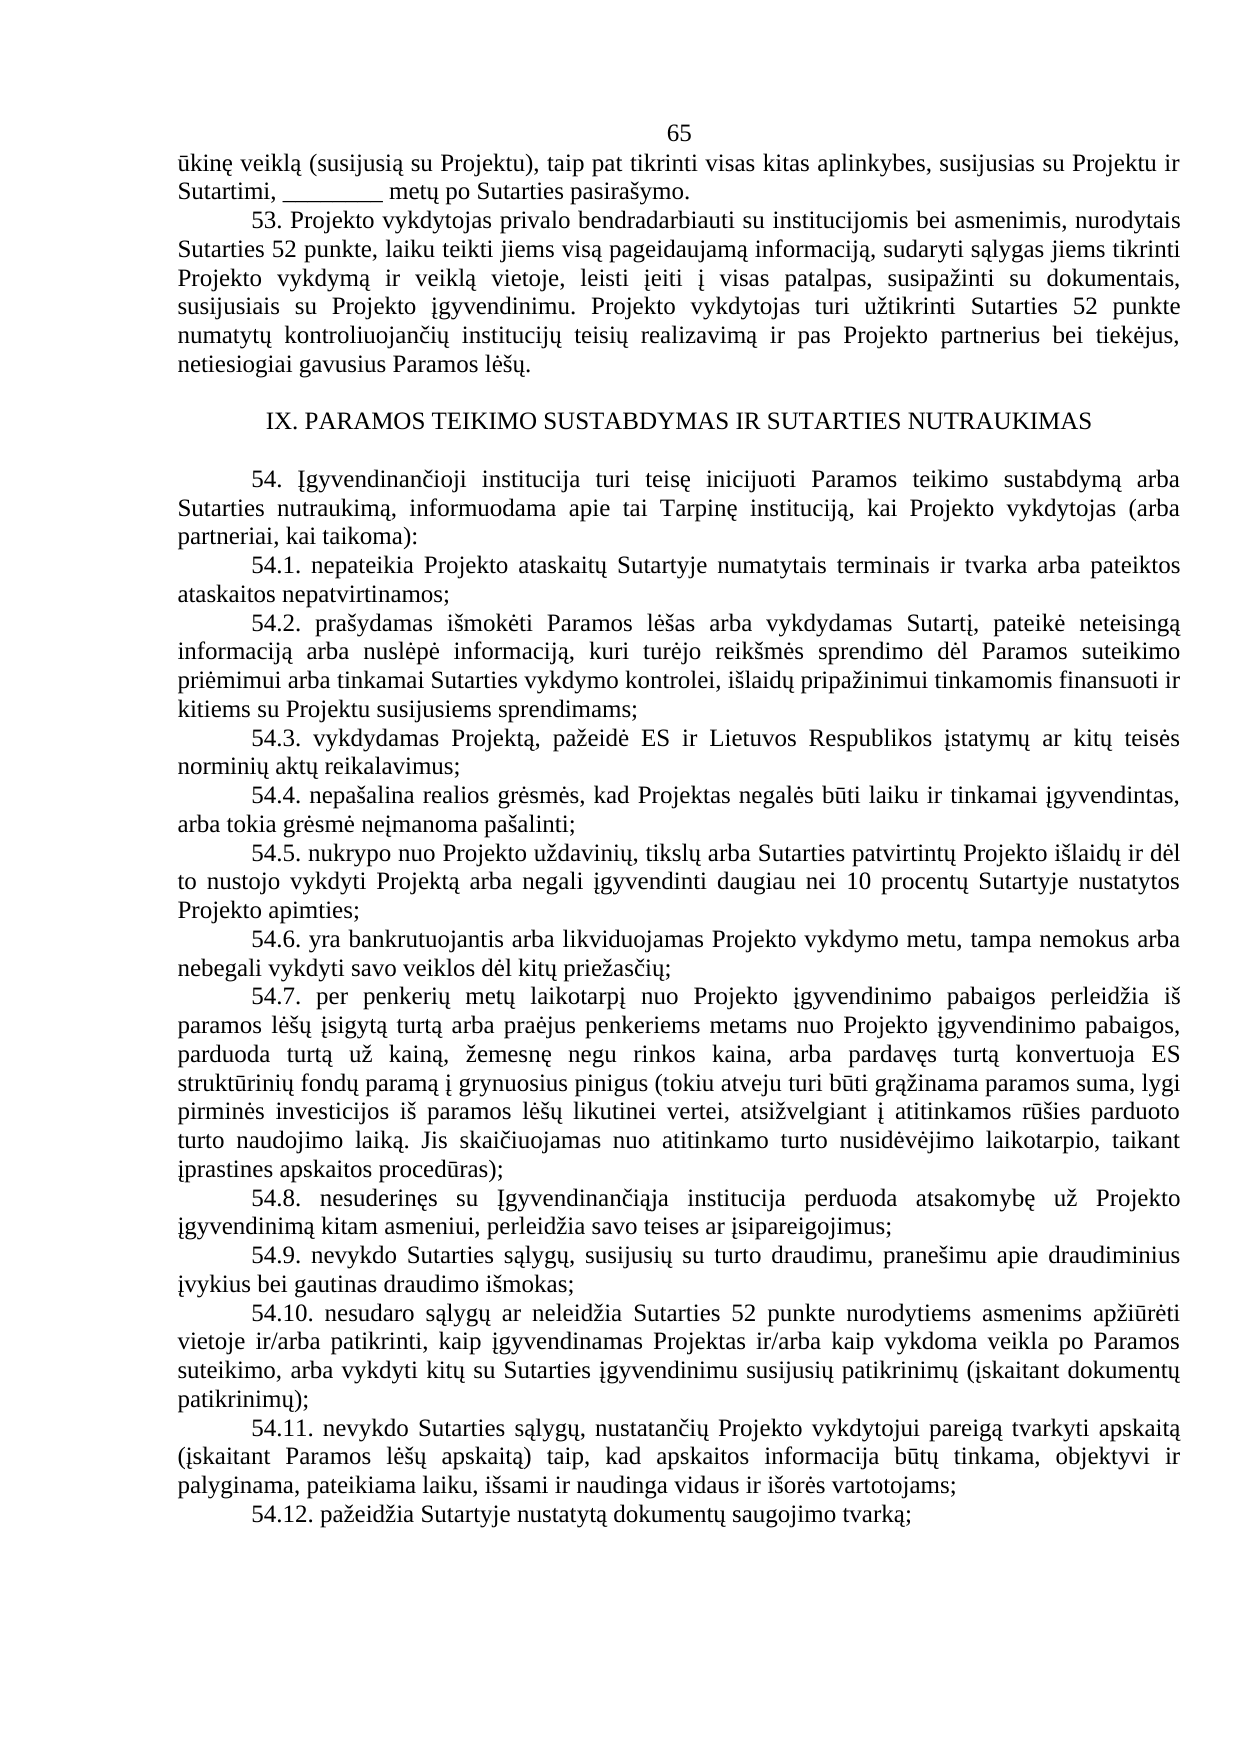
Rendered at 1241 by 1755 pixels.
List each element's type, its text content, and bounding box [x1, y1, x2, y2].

text 54.10. nesudaro sąlygų ar neleidžia Sutarties 52 punkte nurodytiems asmenims apžiūrėti vietoje ir/arba patikrinti, kaip įgyvendinamas Projektas ir/arba kaip vykdoma veikla po Paramos suteikimo, arba vykdyti kitų su Sutarties įgyvendinimu susijusių patikrinimų (įskaitant dokumentų patikrinimų); [177, 1298, 1181, 1413]
text 54.4. nepašalina realios grėsmės, kad Projektas negalės būti laiku ir tinkamai įgyvendintas, arba tokia grėsmė neįmanoma pašalinti; [177, 780, 1181, 838]
text ūkinę veiklą (susijusią su Projektu), taip pat tikrinti visas kitas aplinkybes, susijusias su Projektu ir Sutartimi, ________ metų po Sutarties pasirašymo. [177, 148, 1181, 205]
text 54.9. nevykdo Sutarties sąlygų, susijusių su turto draudimu, pranešimu apie draudiminius įvykius bei gautinas draudimo išmokas; [177, 1240, 1181, 1298]
text 54.8. nesuderinęs su Įgyvendinančiąja institucija perduoda atsakomybę už Projekto įgyvendinimą kitam asmeniui, perleidžia savo teises ar įsipareigojimus; [177, 1183, 1181, 1240]
text 54.11. nevykdo Sutarties sąlygų, nustatančių Projekto vykdytojui pareigą tvarkyti apskaitą (įskaitant Paramos lėšų apskaitą) taip, kad apskaitos informacija būtų tinkama, objektyvi ir palyginama, pateikiama laiku, išsami ir naudinga vidaus ir išorės vartotojams; [177, 1413, 1181, 1499]
text 54.7. per penkerių metų laikotarpį nuo Projekto įgyvendinimo pabaigos perleidžia iš paramos lėšų įsigytą turtą arba praėjus penkeriems metams nuo Projekto įgyvendinimo pabaigos, parduoda turtą už kainą, žemesnę negu rinkos kaina, arba pardavęs turtą konvertuoja ES struktūrinių fondų paramą į grynuosius pinigus (tokiu atveju turi būti grąžinama paramos suma, lygi pirminės investicijos iš paramos lėšų likutinei vertei, atsižvelgiant į atitinkamos rūšies parduoto turto naudojimo laiką. Jis skaičiuojamas nuo atitinkamo turto nusidėvėjimo laikotarpio, taikant įprastines apskaitos procedūras); [177, 981, 1181, 1183]
text 54.3. vykdydamas Projektą, pažeidė ES ir Lietuvos Respublikos įstatymų ar kitų teisės norminių aktų reikalavimus; [177, 723, 1181, 780]
text IX. PARAMOS TEIKIMO SUSTABDYMAS IR SUTARTIES NUTRAUKIMAS [177, 406, 1181, 435]
text 54.1. nepateikia Projekto ataskaitų Sutartyje numatytais terminais ir tvarka arba pateiktos ataskaitos nepatvirtinamos; [177, 550, 1181, 608]
text 54. Įgyvendinančioji institucija turi teisę inicijuoti Paramos teikimo sustabdymą arba Sutarties nutraukimą, informuodama apie tai Tarpinę instituciją, kai Projekto vykdytojas (arba partneriai, kai taikoma): [177, 464, 1181, 550]
text 54.5. nukrypo nuo Projekto uždavinių, tikslų arba Sutarties patvirtintų Projekto išlaidų ir dėl to nustojo vykdyti Projektą arba negali įgyvendinti daugiau nei 10 procentų Sutartyje nustatytos Projekto apimties; [177, 838, 1181, 924]
text 54.2. prašydamas išmokėti Paramos lėšas arba vykdydamas Sutartį, pateikė neteisingą informaciją arba nuslėpė informaciją, kuri turėjo reikšmės sprendimo dėl Paramos suteikimo priėmimui arba tinkamai Sutarties vykdymo kontrolei, išlaidų pripažinimui tinkamomis finansuoti ir kitiems su Projektu susijusiems sprendimams; [177, 608, 1181, 723]
text 54.6. yra bankrutuojantis arba likviduojamas Projekto vykdymo metu, tampa nemokus arba nebegali vykdyti savo veiklos dėl kitų priežasčių; [177, 924, 1181, 981]
text 54.12. pažeidžia Sutartyje nustatytą dokumentų saugojimo tvarką; [177, 1499, 1181, 1528]
text 53. Projekto vykdytojas privalo bendradarbiauti su institucijomis bei asmenimis, nurodytais Sutarties 52 punkte, laiku teikti jiems visą pageidaujamą informaciją, sudaryti sąlygas jiems tikrinti Projekto vykdymą ir veiklą vietoje, leisti įeiti į visas patalpas, susipažinti su dokumentais, susijusiais su Projekto įgyvendinimu. Projekto vykdytojas turi užtikrinti Sutarties 52 punkte numatytų kontroliuojančių institucijų teisių realizavimą ir pas Projekto partnerius bei tiekėjus, netiesiogiai gavusius Paramos lėšų. [177, 205, 1181, 378]
